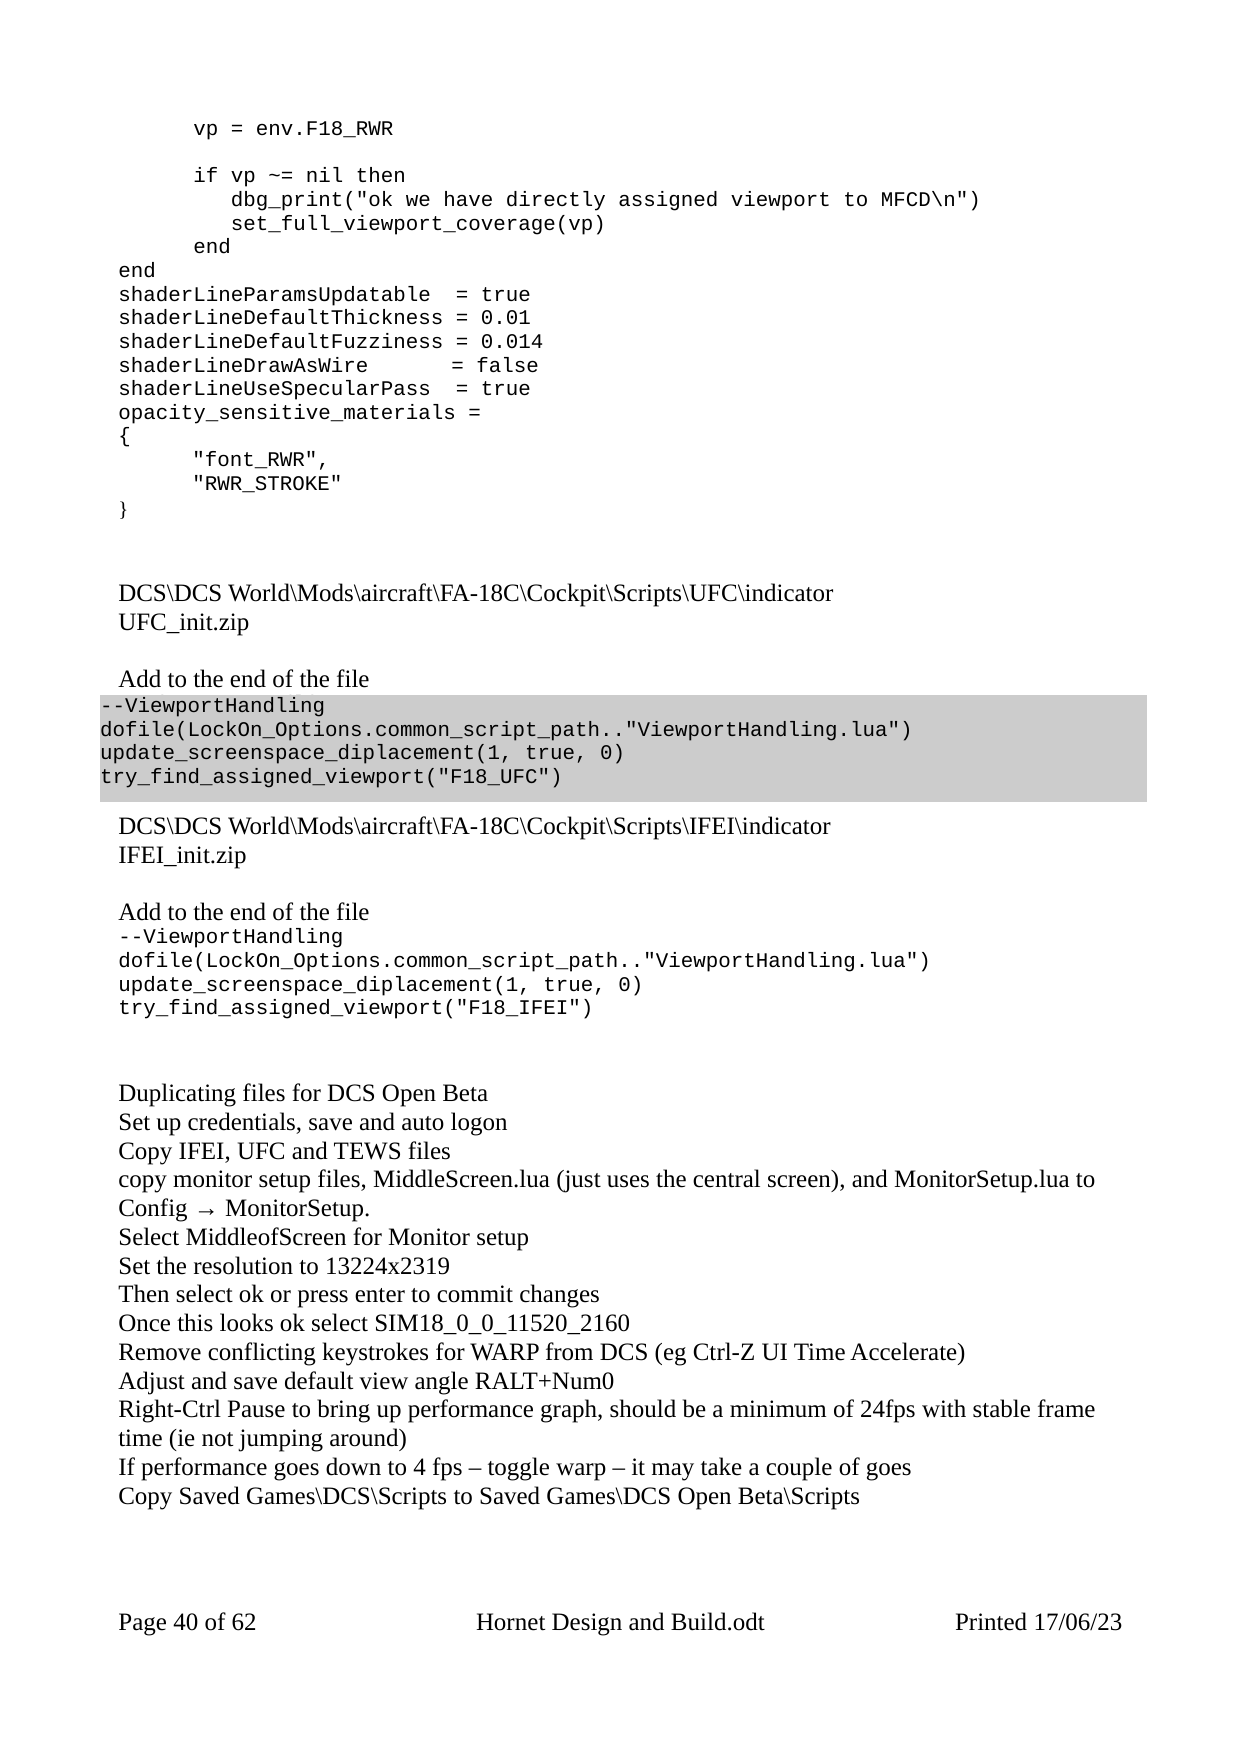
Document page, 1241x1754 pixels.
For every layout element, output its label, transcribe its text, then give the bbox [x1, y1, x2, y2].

text Select MiddleofScreen for Monitor setup [118, 1222, 1122, 1251]
text dbg_print("ok we have directly assigned viewport to MFCD\n") [118, 189, 1122, 213]
text copy monitor setup files, MiddleScreen.lua (just uses the central screen), and MonitorSetup.lua to Config → MonitorSetup. [118, 1164, 1122, 1222]
text Set up credentials, save and auto logon [118, 1107, 1122, 1136]
text --ViewportHandling [118, 926, 1122, 950]
text IFEI_init.zip [118, 840, 1122, 869]
text Add to the end of the file [118, 897, 1122, 926]
text shaderLineDefaultThickness = 0.01 [118, 307, 1122, 331]
text DCS\DCS World\Mods\aircraft\FA-18C\Cockpit\Scripts\UFC\indicator [118, 578, 1122, 607]
text UFC_init.zip [118, 607, 1122, 636]
text } [118, 496, 1122, 521]
text vp = env.F18_RWR [118, 118, 1122, 142]
text Duplicating files for DCS Open Beta [118, 1078, 1122, 1107]
text Set the resolution to 13224x2319 [118, 1251, 1122, 1279]
text "RWR_STROKE" [118, 473, 1122, 496]
text Once this looks ok select SIM18_0_0_11520_2160 [118, 1308, 1122, 1337]
text DCS\DCS World\Mods\aircraft\FA-18C\Cockpit\Scripts\IFEI\indicator [118, 811, 1122, 840]
text Remove conflicting keystrokes for WARP from DCS (eg Ctrl-Z UI Time Accelerate) [118, 1337, 1122, 1366]
text "font_RWR", [118, 449, 1122, 473]
text if vp ~= nil then [118, 165, 1122, 189]
text Copy Saved Games\DCS\Scripts to Saved Games\DCS Open Beta\Scripts [118, 1481, 1122, 1509]
text Adjust and save default view angle RALT+Num0 [118, 1366, 1122, 1394]
text shaderLineParamsUpdatable = true [118, 284, 1122, 307]
text Right-Ctrl Pause to bring up performance graph, should be a minimum of 24fps with stable frame time (ie not jumping around) [118, 1394, 1122, 1452]
text shaderLineDrawAsWire = false [118, 354, 1122, 378]
text end [118, 260, 1122, 284]
text shaderLineDefaultFuzziness = 0.014 [118, 331, 1122, 354]
text opacity_sensitive_materials = [118, 402, 1122, 426]
text Add to the end of the file [118, 664, 1122, 693]
text Then select ok or press enter to commit changes [118, 1279, 1122, 1308]
text set_full_viewport_coverage(vp) [118, 213, 1122, 236]
text Copy IFEI, UFC and TEWS files [118, 1136, 1122, 1164]
text end [118, 236, 1122, 260]
text update_screenspace_diplacement(1, true, 0) [118, 973, 1122, 997]
text dofile(LockOn_Options.common_script_path.."ViewportHandling.lua") [118, 950, 1122, 973]
text shaderLineUseSpecularPass = true [118, 378, 1122, 402]
text { [118, 426, 1122, 449]
text try_find_assigned_viewport("F18_IFEI") [118, 997, 1122, 1021]
text If performance goes down to 4 fps – toggle warp – it may take a couple of goes [118, 1452, 1122, 1481]
